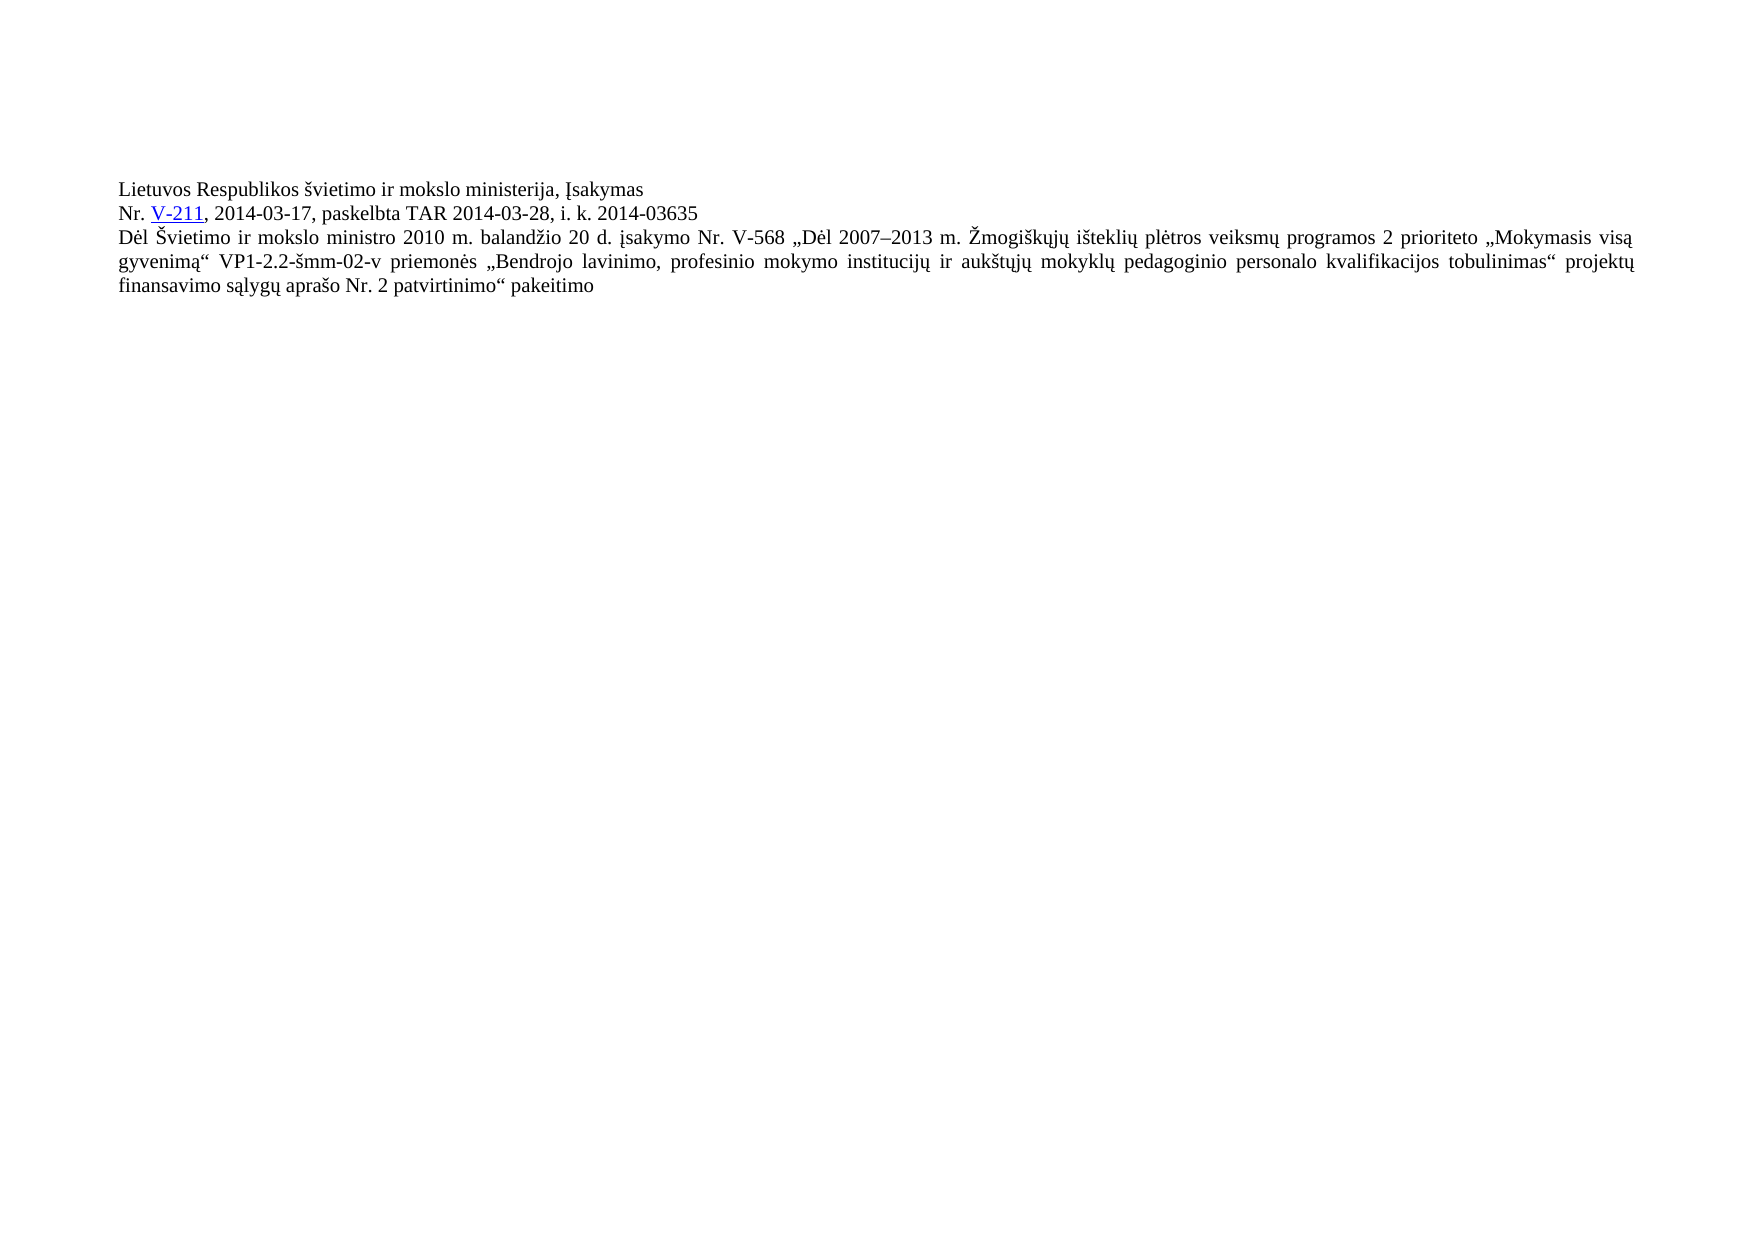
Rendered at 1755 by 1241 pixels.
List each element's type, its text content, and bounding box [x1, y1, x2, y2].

text Lietuvos Respublikos švietimo ir mokslo ministerija, Įsakymas [118, 177, 1636, 201]
text Dėl Švietimo ir mokslo ministro 2010 m. balandžio 20 d. įsakymo Nr. V-568 „Dėl 2007–2013 m. Žmogiškųjų išteklių plėtros veiksmų programos 2 prioriteto „Mokymasis visą gyvenimą“ VP1-2.2-šmm-02-v priemonės „Bendrojo lavinimo, profesinio mokymo institucijų ir aukštųjų mokyklų pedagoginio personalo kvalifikacijos tobulinimas“ projektų finansavimo sąlygų aprašo Nr. 2 patvirtinimo“ pakeitimo [118, 225, 1636, 297]
text Nr. V-211, 2014-03-17, paskelbta TAR 2014-03-28, i. k. 2014-03635 [118, 201, 1636, 225]
